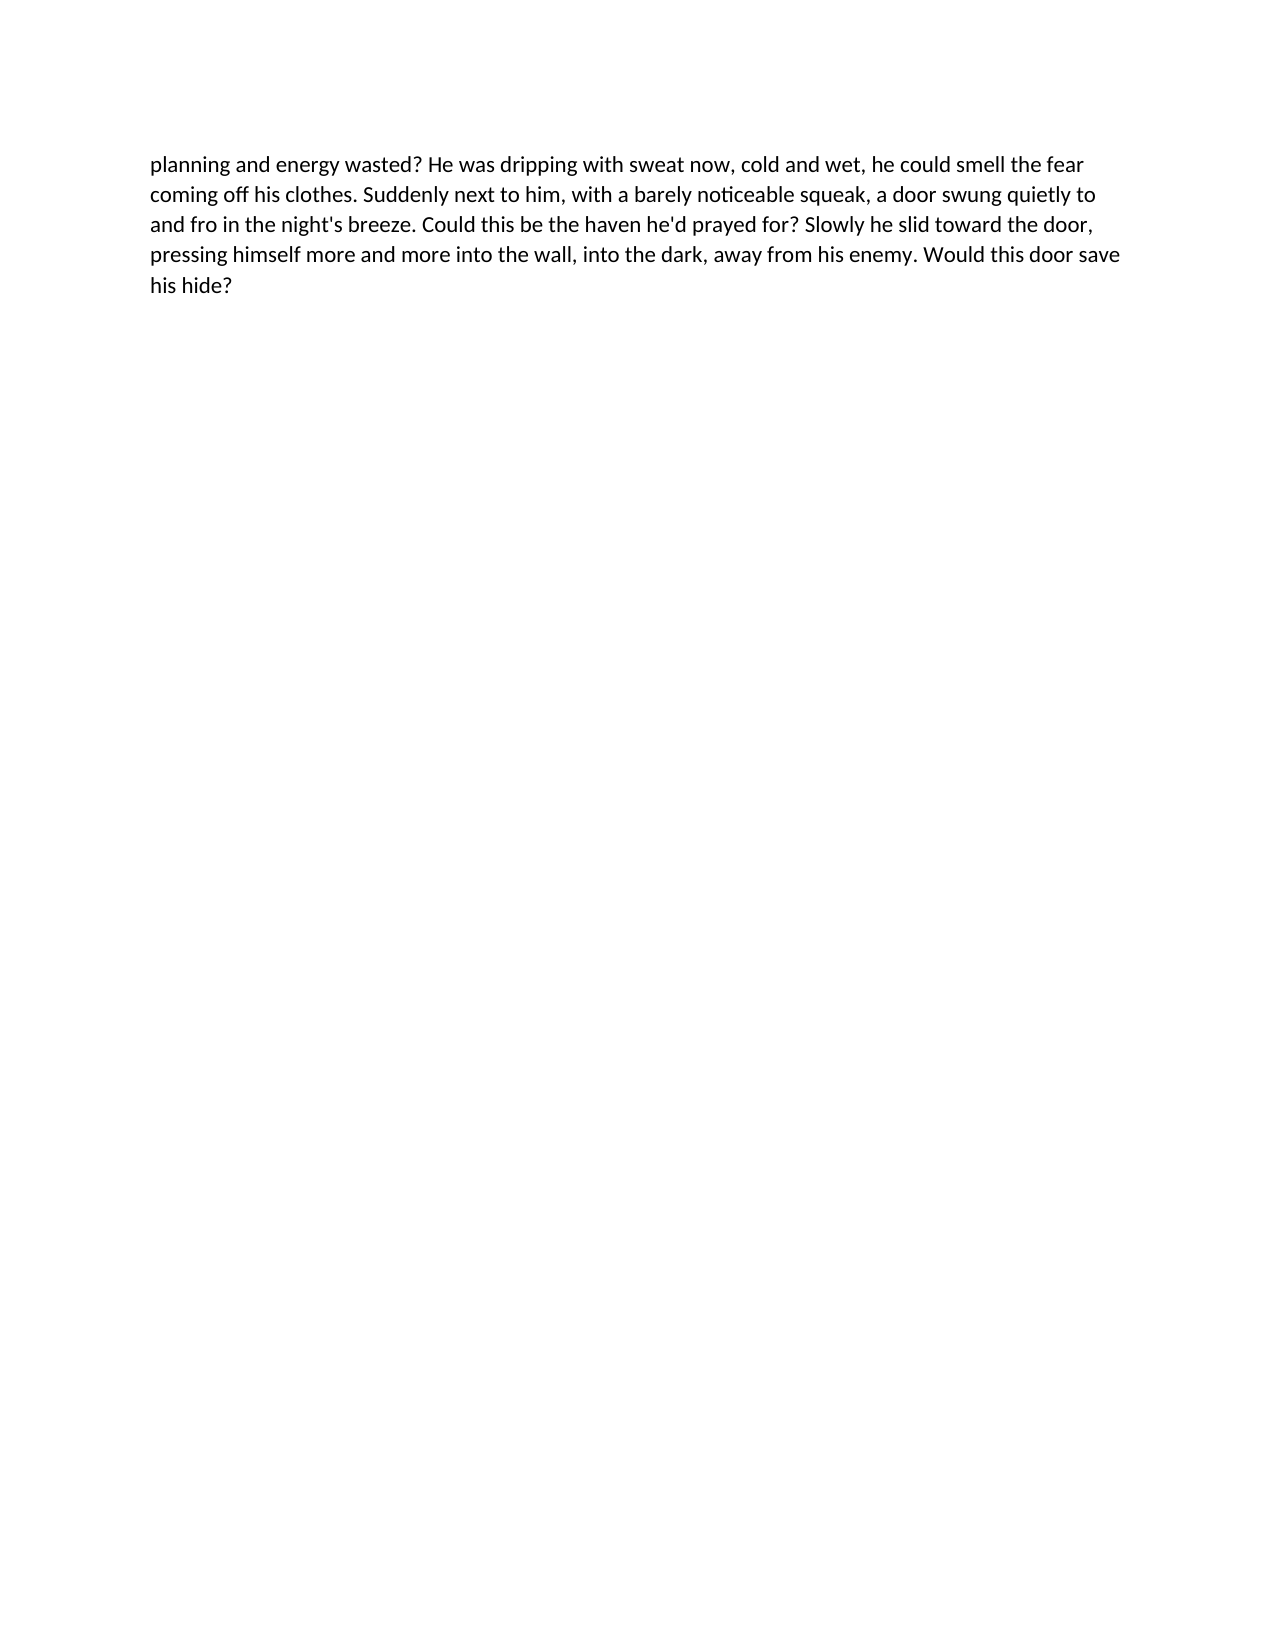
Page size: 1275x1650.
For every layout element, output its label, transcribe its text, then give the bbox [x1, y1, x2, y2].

text planning and energy wasted? He was dripping with sweat now, cold and wet, he could smell the fear coming off his clothes. Suddenly next to him, with a barely noticeable squeak, a door swung quietly to and fro in the night's breeze. Could this be the haven he'd prayed for? Slowly he slid toward the door, pressing himself more and more into the wall, into the dark, away from his enemy. Would this door save his hide? [150, 150, 1125, 299]
